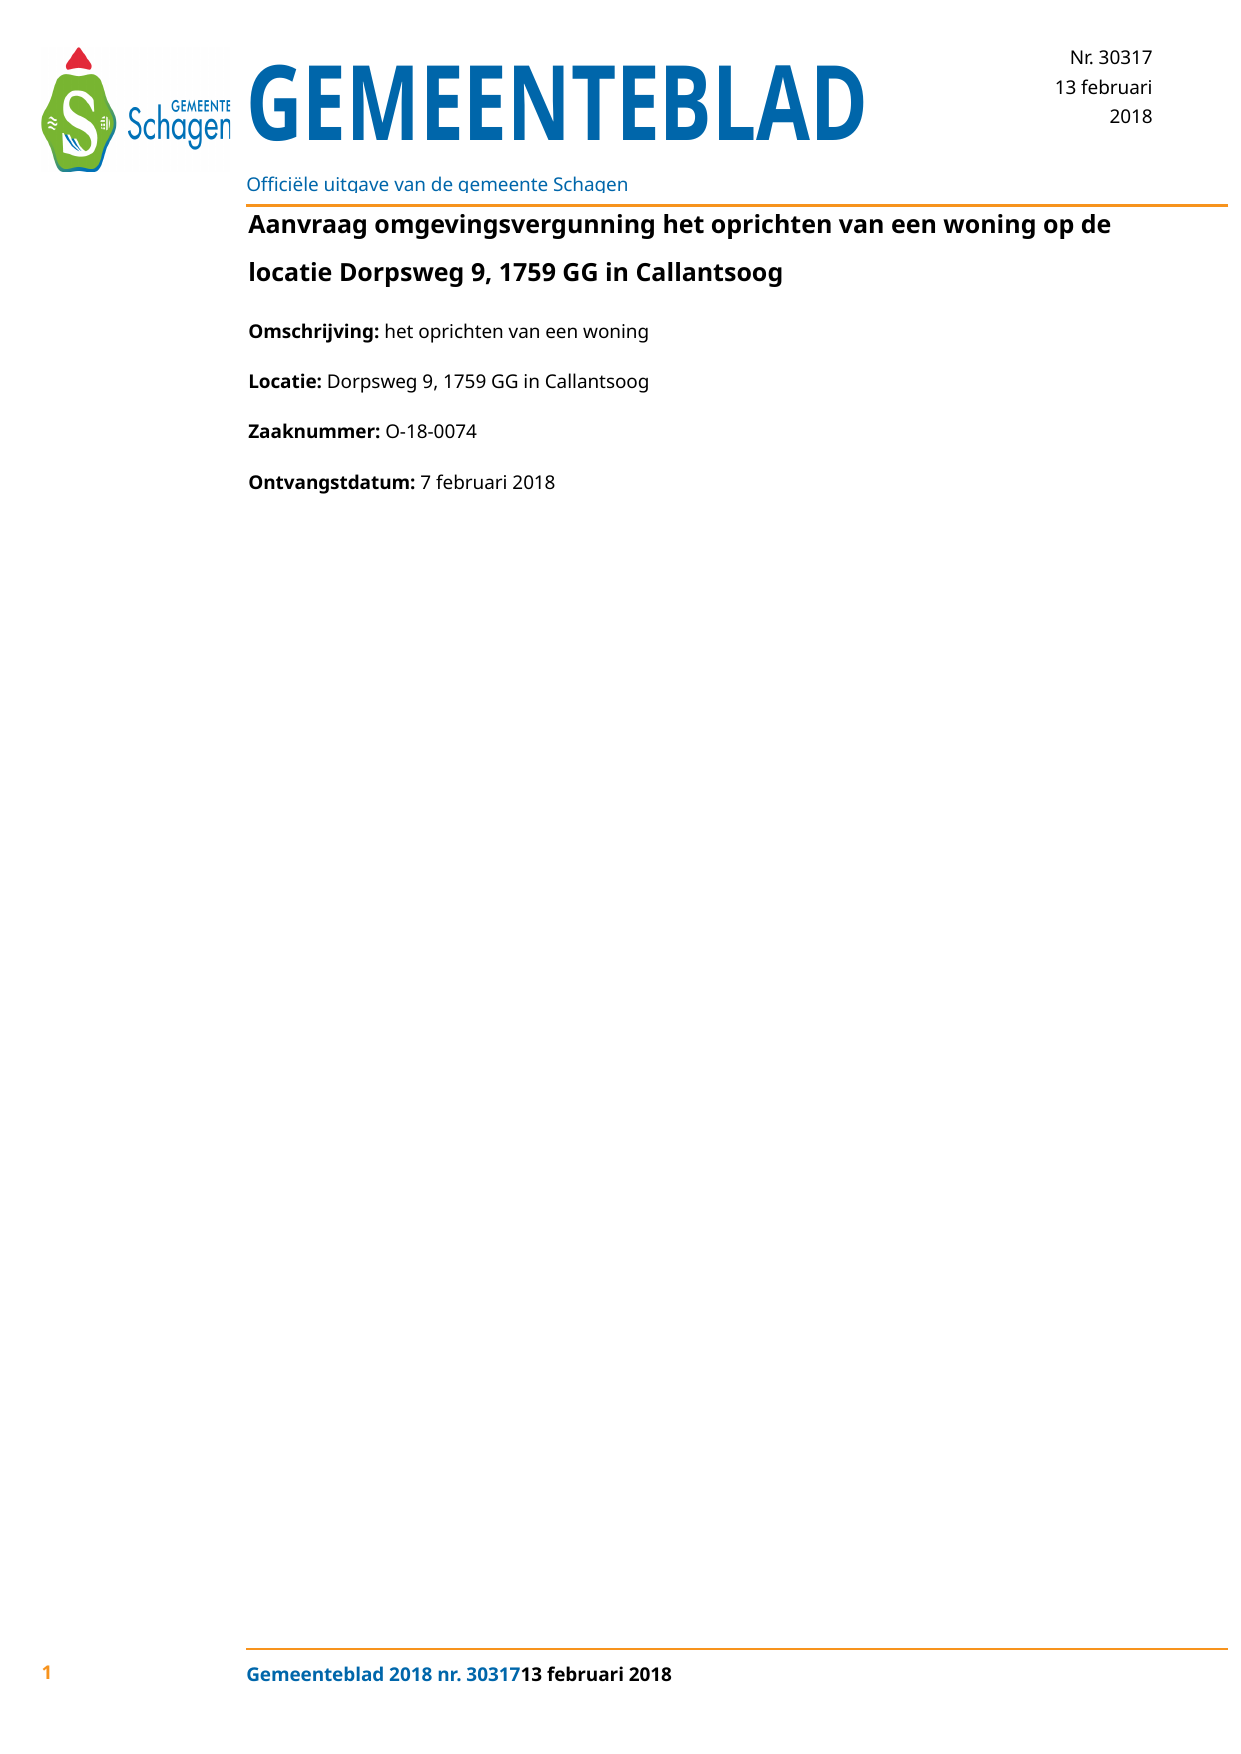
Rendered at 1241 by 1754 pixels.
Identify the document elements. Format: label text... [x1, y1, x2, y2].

text Aanvraag omgevingsvergunning het oprichten van een woning op de locatie Dorpsweg 9, 1759 GG in Callantsoog [248, 207, 1152, 288]
picture [41, 47, 231, 172]
text Omschrijving: het oprichten van een woning [248, 318, 1152, 344]
text Zaaknummer: O-18-0074 [248, 419, 1152, 444]
text Locatie: Dorpsweg 9, 1759 GG in Callantsoog [248, 368, 1152, 394]
text Ontvangstdatum: 7 februari 2018 [248, 469, 1152, 495]
